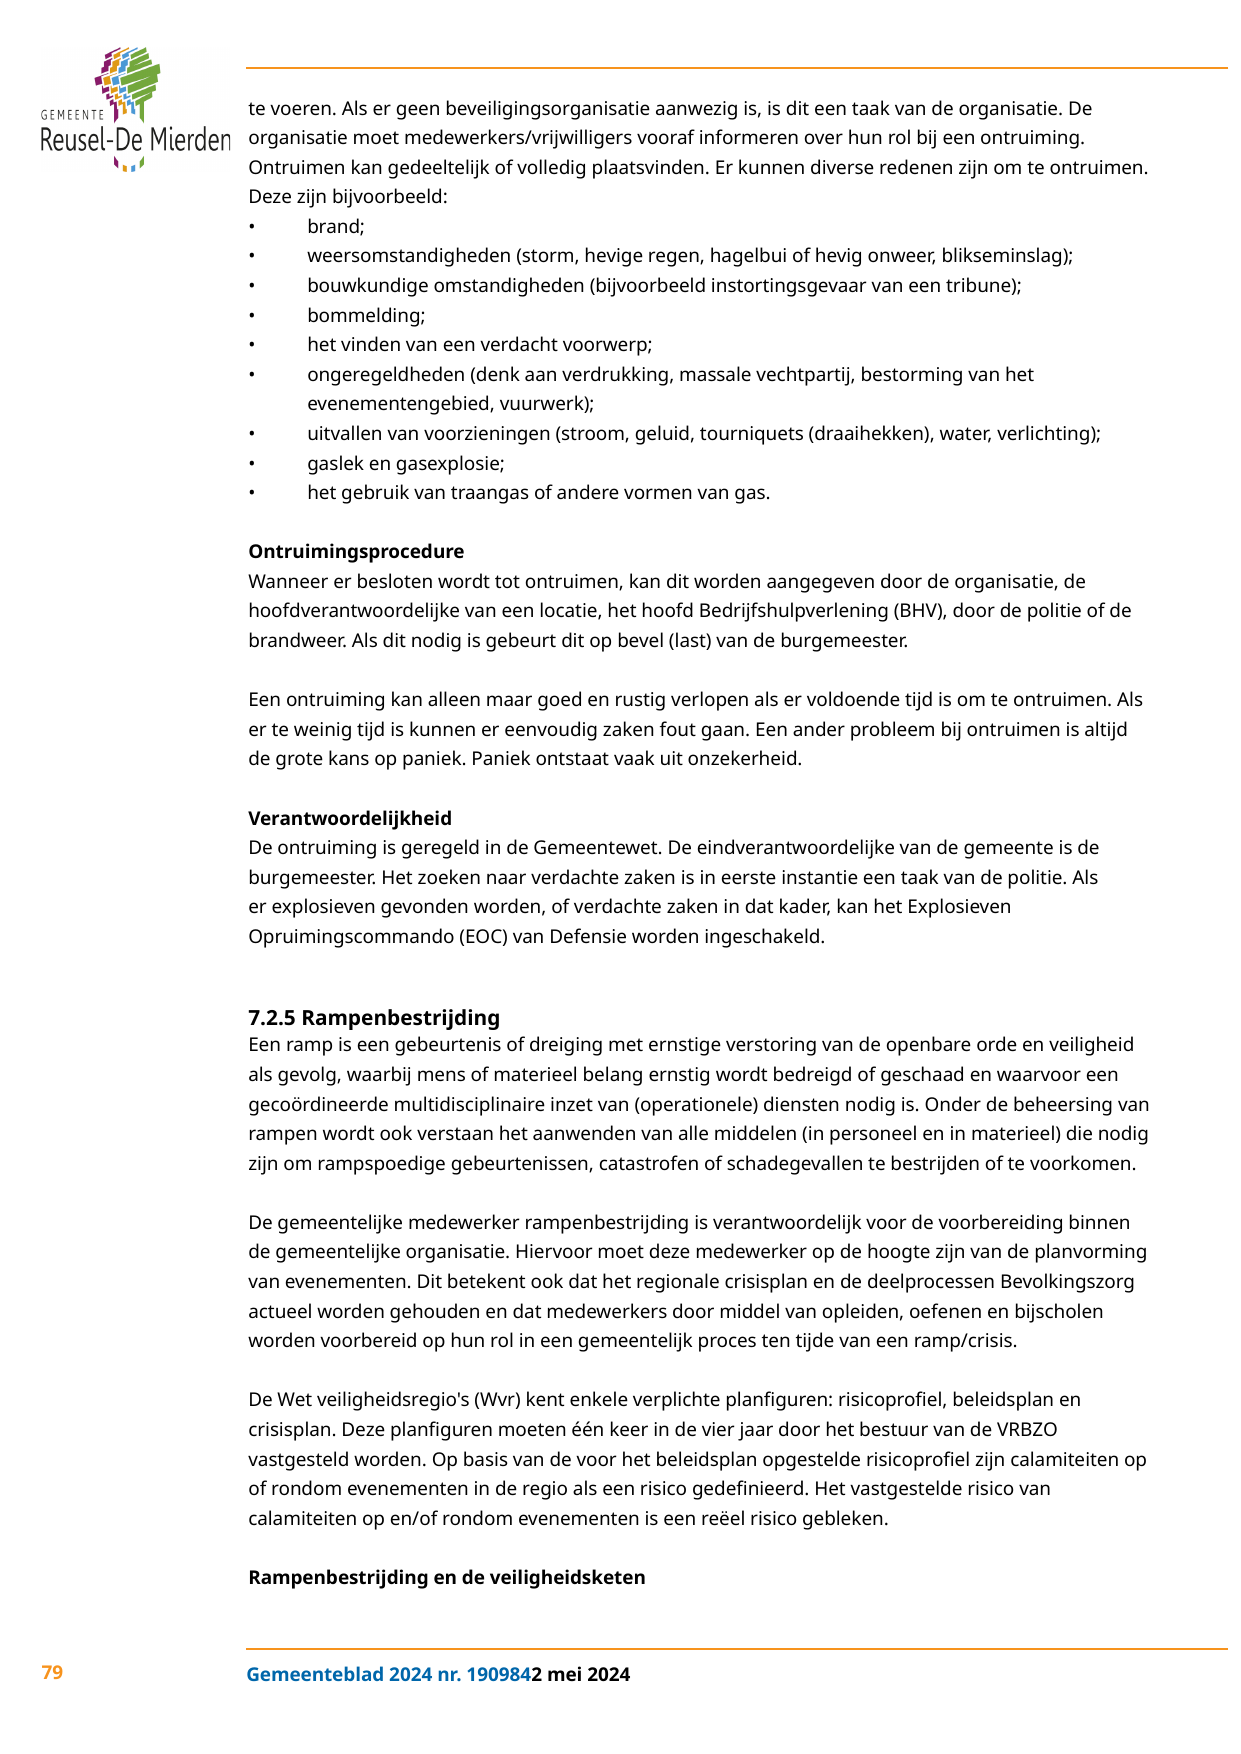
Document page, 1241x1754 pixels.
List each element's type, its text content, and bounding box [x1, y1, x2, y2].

list het gebruik van traangas of andere vormen van gas. [248, 479, 1152, 505]
text 7.2.5 Rampenbestrijding [248, 1003, 1152, 1032]
text burgemeester. Het zoeken naar verdachte zaken is in eerste instantie een taak van de politie. Als [248, 864, 1152, 890]
list uitvallen van voorzieningen (stroom, geluid, tourniquets (draaihekken), water, verlichting); [248, 420, 1152, 446]
text De gemeentelijke medewerker rampenbestrijding is verantwoordelijk voor de voorbereiding binnen de gemeentelijke organisatie. Hiervoor moet deze medewerker op de hoogte zijn van de planvorming van evenementen. Dit betekent ook dat het regionale crisisplan en de deelprocessen Bevolkingszorg actueel worden gehouden en dat medewerkers door middel van opleiden, oefenen en bijscholen worden voorbereid op hun rol in een gemeentelijk proces ten tijde van een ramp/crisis. [248, 1209, 1152, 1353]
picture [41, 47, 231, 172]
list ongeregeldheden (denk aan verdrukking, massale vechtpartij, bestorming van het evenementengebied, vuurwerk); [248, 361, 1152, 416]
text De Wet veiligheidsregio's (Wvr) kent enkele verplichte planfiguren: risicoprofiel, beleidsplan en crisisplan. Deze planfiguren moeten één keer in de vier jaar door het bestuur van de VRBZO vastgesteld worden. Op basis van de voor het beleidsplan opgestelde risicoprofiel zijn calamiteiten op of rondom evenementen in de regio als een risico gedefinieerd. Het vastgestelde risico van calamiteiten op en/of rondom evenementen is een reëel risico gebleken. [248, 1387, 1152, 1531]
text Rampenbestrijding en de veiligheidsketen [248, 1564, 1152, 1590]
text Ontruimingsprocedure [248, 538, 1152, 564]
text er explosieven gevonden worden, of verdachte zaken in dat kader, kan het Explosieven Opruimingscommando (EOC) van Defensie worden ingeschakeld. [248, 893, 1152, 949]
list brand; [248, 213, 1152, 239]
text te voeren. Als er geen beveiligingsorganisatie aanwezig is, is dit een taak van de organisatie. De organisatie moet medewerkers/vrijwilligers vooraf informeren over hun rol bij een ontruiming. Ontruimen kan gedeeltelijk of volledig plaatsvinden. Er kunnen diverse redenen zijn om te ontruimen. Deze zijn bijvoorbeeld: [248, 95, 1152, 209]
list gaslek en gasexplosie; [248, 450, 1152, 476]
list weersomstandigheden (storm, hevige regen, hagelbui of hevig onweer, blikseminslag); [248, 243, 1152, 268]
list bouwkundige omstandigheden (bijvoorbeeld instortingsgevaar van een tribune); [248, 272, 1152, 298]
text Verantwoordelijkheid [248, 805, 1152, 831]
text Een ontruiming kan alleen maar goed en rustig verlopen als er voldoende tijd is om te ontruimen. Als er te weinig tijd is kunnen er eenvoudig zaken fout gaan. Een ander probleem bij ontruimen is altijd de grote kans op paniek. Paniek ontstaat vaak uit onzekerheid. [248, 686, 1152, 771]
text hoofdverantwoordelijke van een locatie, het hoofd Bedrijfshulpverlening (BHV), door de politie of de brandweer. Als dit nodig is gebeurt dit op bevel (last) van de burgemeester. [248, 598, 1152, 653]
text Een ramp is een gebeurtenis of dreiging met ernstige verstoring van de openbare orde en veiligheid als gevolg, waarbij mens of materieel belang ernstig wordt bedreigd of geschaad en waarvoor een gecoördineerde multidisciplinaire inzet van (operationele) diensten nodig is. Onder de beheersing van rampen wordt ook verstaan het aanwenden van alle middelen (in personeel en in materieel) die nodig zijn om rampspoedige gebeurtenissen, catastrofen of schadegevallen te bestrijden of te voorkomen. [248, 1032, 1152, 1176]
list het vinden van een verdacht voorwerp; [248, 331, 1152, 357]
text De ontruiming is geregeld in de Gemeentewet. De eindverantwoordelijke van de gemeente is de [248, 834, 1152, 860]
text Wanneer er besloten wordt tot ontruimen, kan dit worden aangegeven door de organisatie, de [248, 568, 1152, 594]
list bommelding; [248, 302, 1152, 328]
